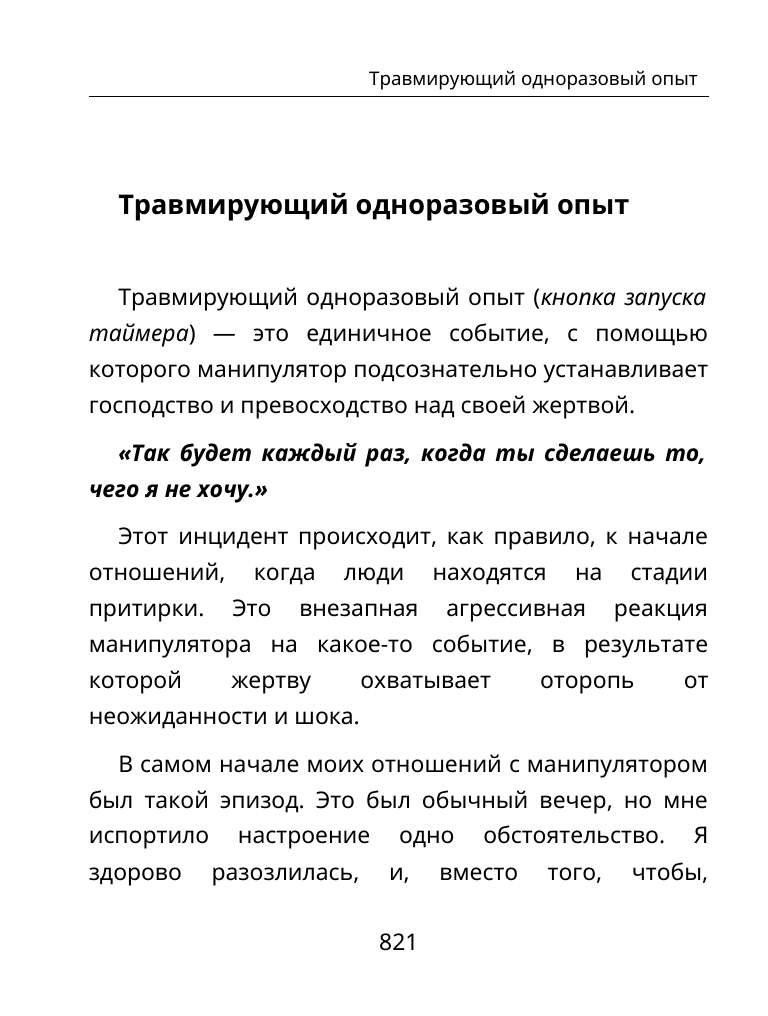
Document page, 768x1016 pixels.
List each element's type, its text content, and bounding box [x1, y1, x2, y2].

text «Так будет каждый раз, когда ты сделаешь то, чего я не хочу.» [88, 437, 709, 504]
subtitle Травмирующий одноразовый опыт [88, 185, 709, 222]
text В самом начале моих отношений с манипулятором был такой эпизод. Это был обычный вечер, но мне испортило настроение одно обстоятельство. Я здорово разозлилась, и, вместо того, чтобы, [88, 748, 709, 887]
text Этот инцидент происходит, как правило, к начале отношений, когда люди находятся на стадии притирки. Это внезапная агрессивная реакция манипулятора на какое-то событие, в результате которой жертву охватывает оторопь от неожиданности и шока. [88, 520, 709, 731]
text Травмирующий одноразовый опыт (кнопка запуска таймера) — это единичное событие, с помощью которого манипулятор подсознательно устанавливает господство и превосходство над своей жертвой. [88, 281, 709, 420]
